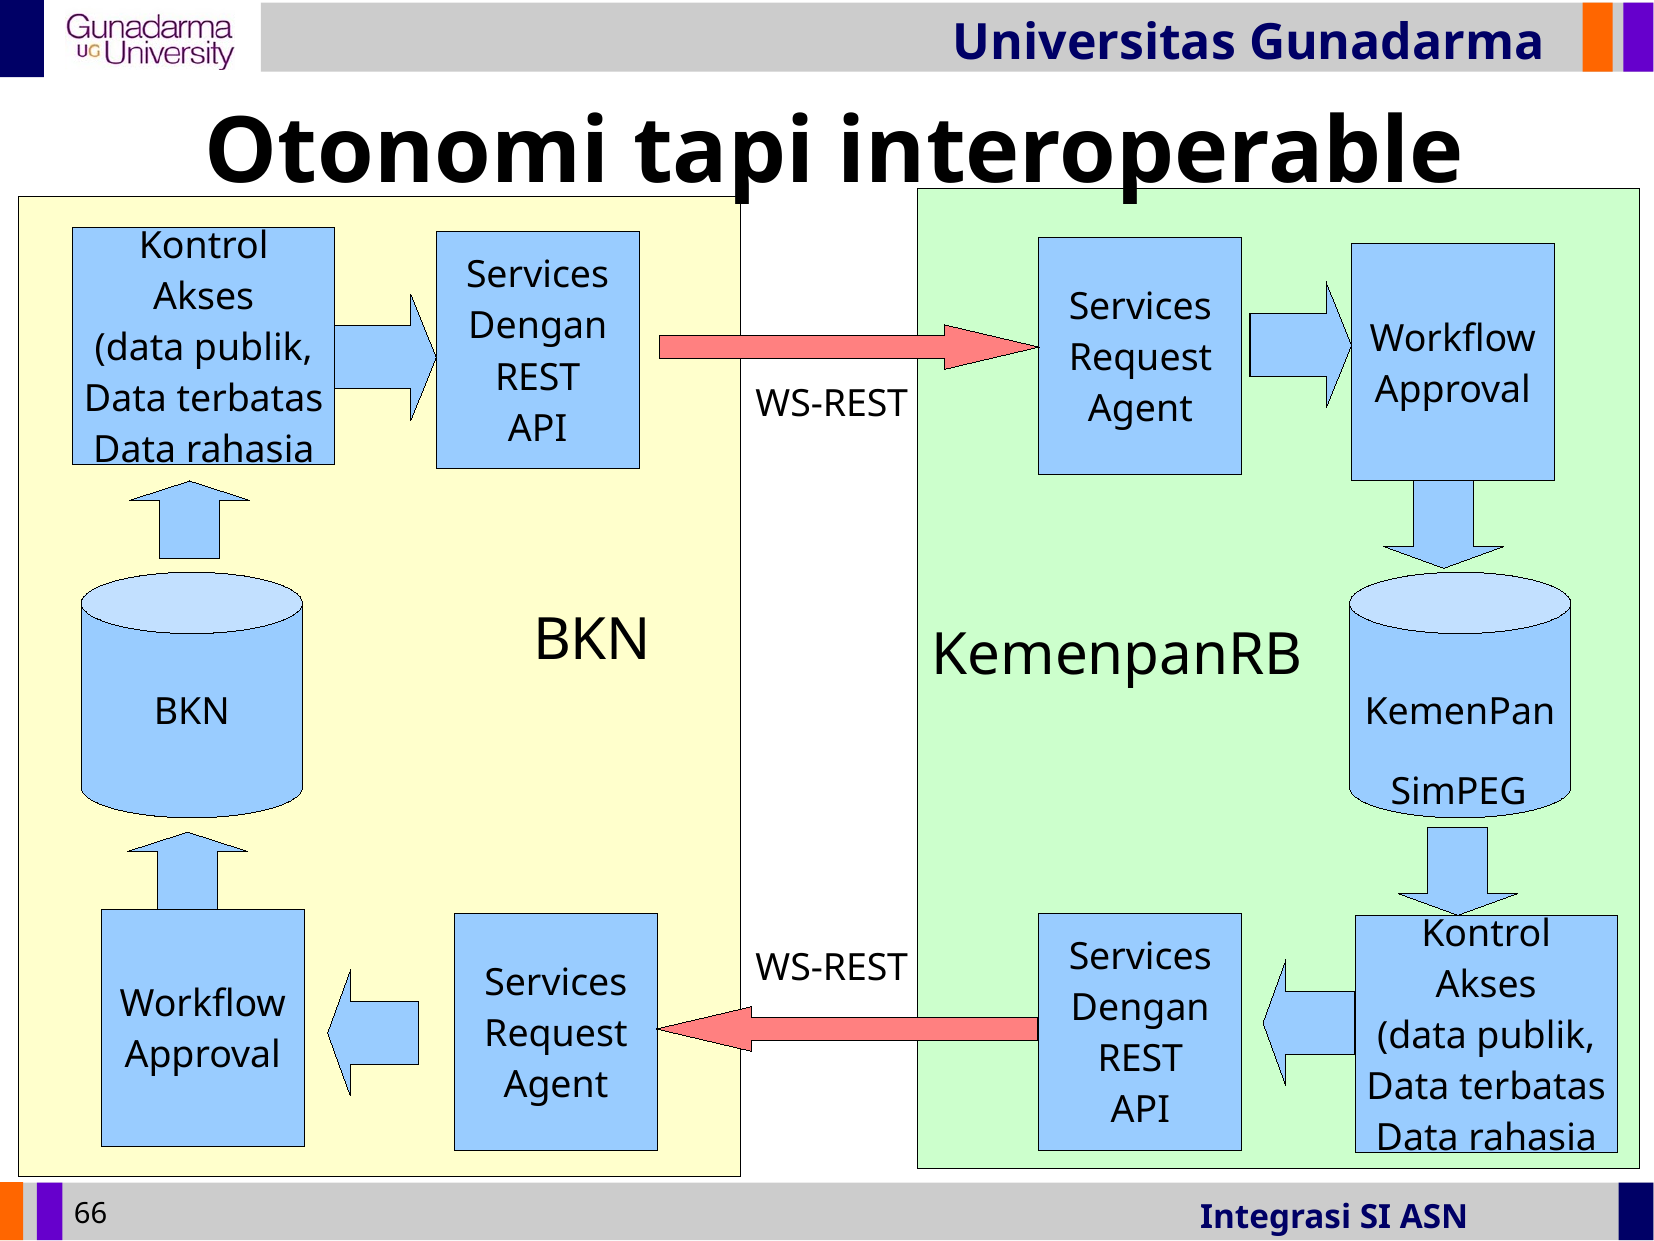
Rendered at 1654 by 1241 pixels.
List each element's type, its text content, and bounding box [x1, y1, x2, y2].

text_box Services Dengan REST API [1038, 913, 1242, 1151]
title Otonomi tapi interoperable [78, 84, 1592, 211]
text_box KemenpanRB [917, 604, 1333, 690]
text_box Kontrol Akses (data publik, Data terbatas Data rahasia [1355, 915, 1618, 1153]
text_box Workflow Approval [1351, 243, 1555, 481]
text_box SimPEG [1375, 756, 1550, 817]
text_box WS-REST [740, 933, 944, 994]
text_box [18, 188, 1640, 1177]
text_box Services Dengan REST API [436, 231, 640, 469]
text_box Workflow Approval [101, 909, 305, 1147]
text_box KemenPan [1349, 606, 1571, 807]
picture [65, 0, 235, 70]
text_box BKN [518, 589, 721, 745]
text_box BKN [81, 606, 303, 818]
text_box Services Request Agent [1038, 237, 1242, 475]
text_box Services Request Agent [454, 913, 658, 1151]
text_box Kontrol Akses (data publik, Data terbatas Data rahasia [72, 227, 335, 465]
text_box WS-REST [740, 369, 944, 430]
